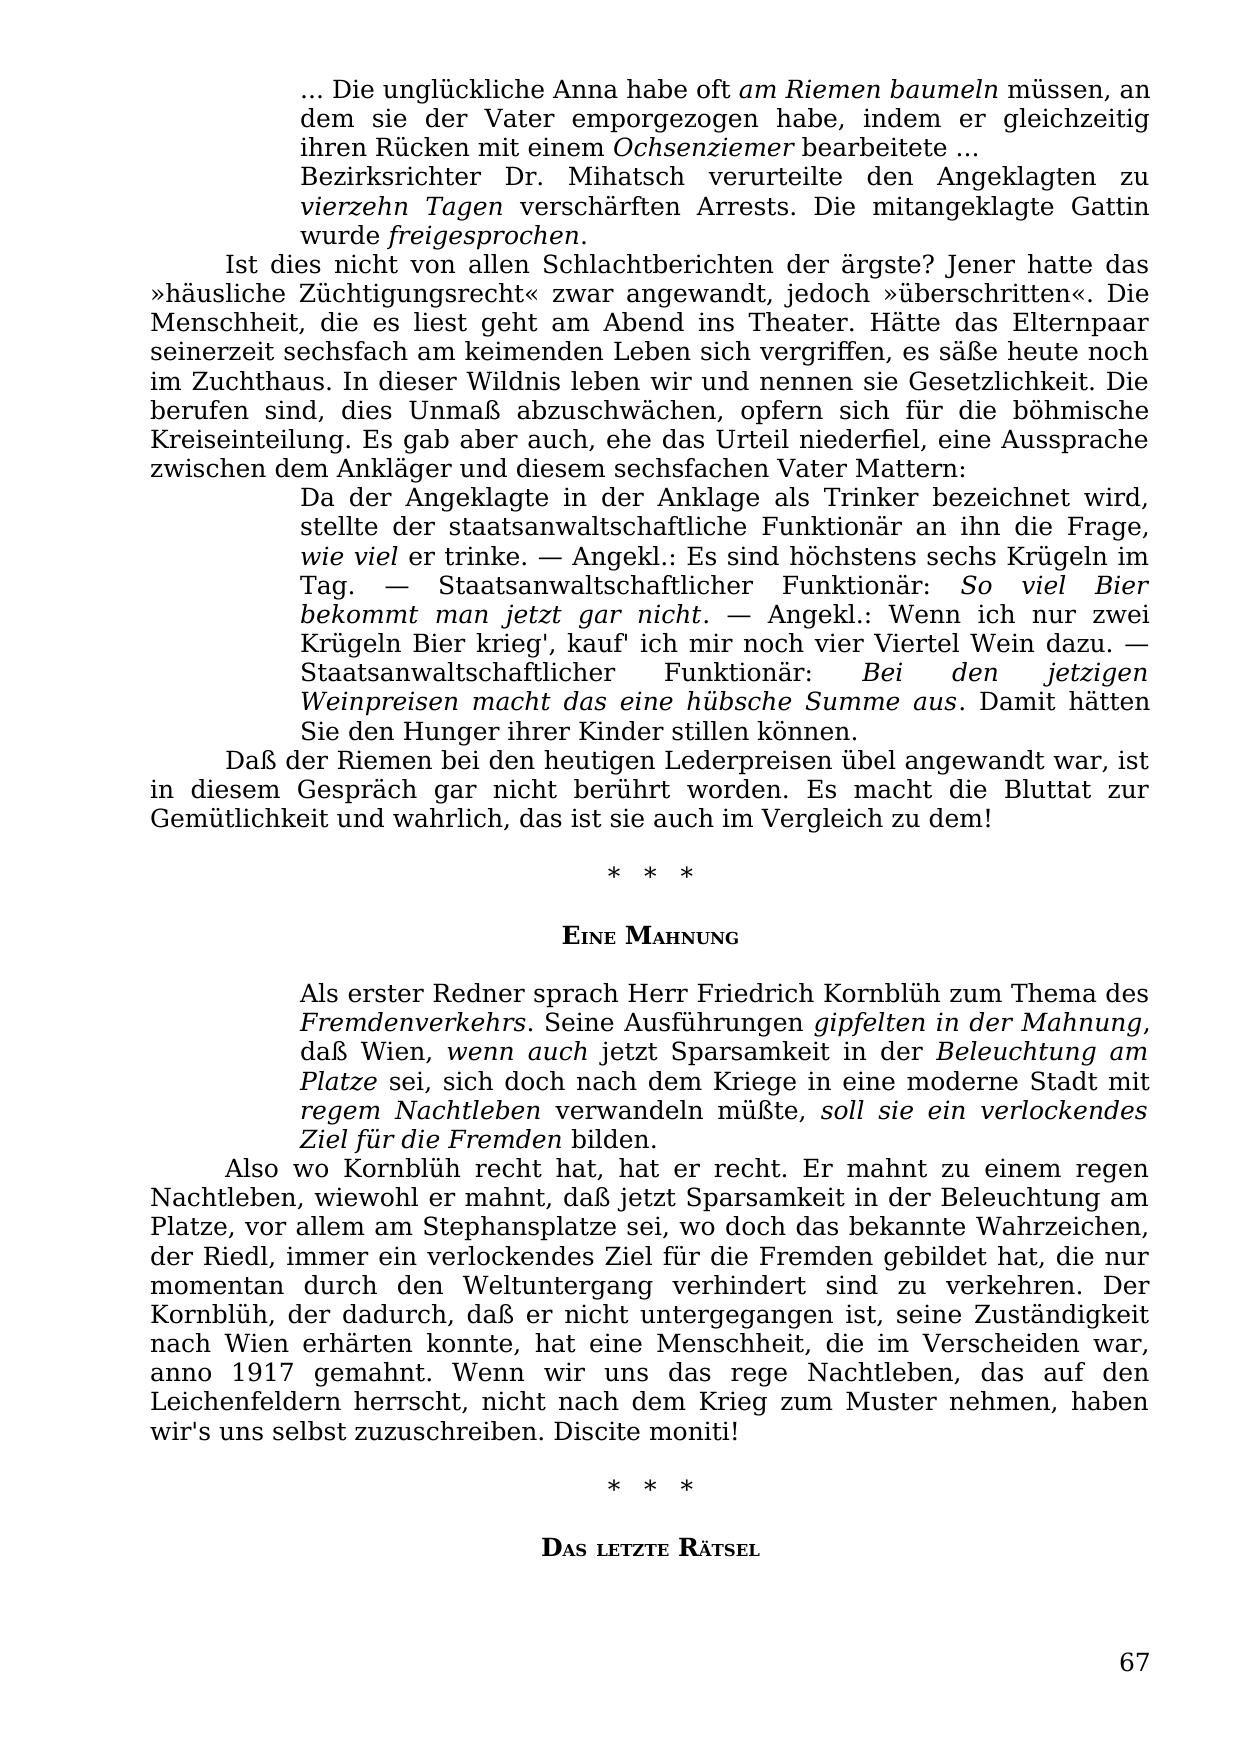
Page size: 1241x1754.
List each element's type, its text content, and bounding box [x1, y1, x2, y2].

text Eine Mahnung [150, 892, 1151, 950]
text Ist dies nicht von allen Schlachtberichten der ärgste? Jener hatte das »häusliche Züchtigungsrecht« zwar angewandt, jedoch »überschritten«. Die Menschheit, die es liest geht am Abend ins Theater. Hätte das Elternpaar seinerzeit sechsfach am keimenden Leben sich vergriffen, es säße heute noch im Zuchthaus. In dieser Wildnis leben wir und nennen sie Gesetzlichkeit. Die berufen sind, dies Unmaß abzuschwächen, opfern sich für die böhmische Kreis­einteilung. Es gab aber auch, ehe das Urteil niederfiel, eine Aussprache zwischen dem Ankläger und diesem sechsfachen Vater Mattern: [150, 250, 1151, 483]
text Also wo Kornblüh recht hat, hat er recht. Er mahnt zu einem regen Nachtleben, wiewohl er mahnt, daß jetzt Sparsamkeit in der Beleuchtung am Platze, vor allem am Stephansplatze sei, wo doch das bekannte Wahrzeichen, der Riedl, immer ein verlockendes Ziel für die Fremden gebildet hat, die nur momentan durch den Weltuntergang verhindert sind zu verkehren. Der Kornblüh, der dadurch, daß er nicht untergegangen ist, seine Zuständigkeit nach Wien erhärten konnte, hat eine Menschheit, die im Verscheiden war, anno 1917 gemahnt. Wenn wir uns das rege Nachtleben, das auf den Leichenfeldern herrscht, nicht nach dem Krieg zum Muster nehmen, haben wir's uns selbst zuzuschreiben. Discite moniti! [150, 1154, 1151, 1446]
text * * * [150, 1475, 1151, 1504]
text * * * [150, 862, 1151, 892]
text Daß der Riemen bei den heutigen Lederpreisen übel angewandt war, ist in diesem Gespräch gar nicht berührt worden. Es macht die Bluttat zur Gemütlichkeit und wahrlich, das ist sie auch im Vergleich zu dem! [150, 746, 1151, 833]
text Bezirksrichter Dr. Mihatsch verurteilte den Angeklagten zu vierzehn Tagen verschärften Arrests. Die mitangeklagte Gattin wurde freigesprochen. [300, 162, 1151, 250]
text ... Die unglückliche Anna habe oft am Riemen baumeln müssen, an dem sie der Vater emporgezogen habe, indem er gleichzeitig ihren Rücken mit einem Ochsenziemer bearbeitete ... [300, 75, 1151, 162]
text Als erster Redner sprach Herr Friedrich Kornblüh zum Thema des Fremdenverkehrs. Seine Ausführungen gipfelten in der Mahnung, daß Wien, wenn auch jetzt Sparsamkeit in der Beleuchtung am Platze sei, sich doch nach dem Kriege in eine moderne Stadt mit regem Nachtleben verwandeln müßte, soll sie ein verlockendes Ziel für die Fremden bilden. [300, 979, 1151, 1154]
text Da der Angeklagte in der Anklage als Trinker bezeichnet wird, stellte der staatsanwaltschaftliche Funktionär an ihn die Frage, wie viel er trinke. — Angekl.: Es sind höchstens sechs Krügeln im Tag. — Staatsanwaltschaftlicher Funktionär: So viel Bier bekommt man jetzt gar nicht. — Angekl.: Wenn ich nur zwei Krügeln Bier krieg', kauf' ich mir noch vier Viertel Wein dazu. — Staatsanwaltschaftlicher Funktionär: Bei den jetzigen Weinpreisen macht das eine hübsche Summe aus. Damit hätten Sie den Hunger ihrer Kinder stillen können. [300, 483, 1151, 746]
text Das letzte Rätsel [150, 1504, 1151, 1562]
